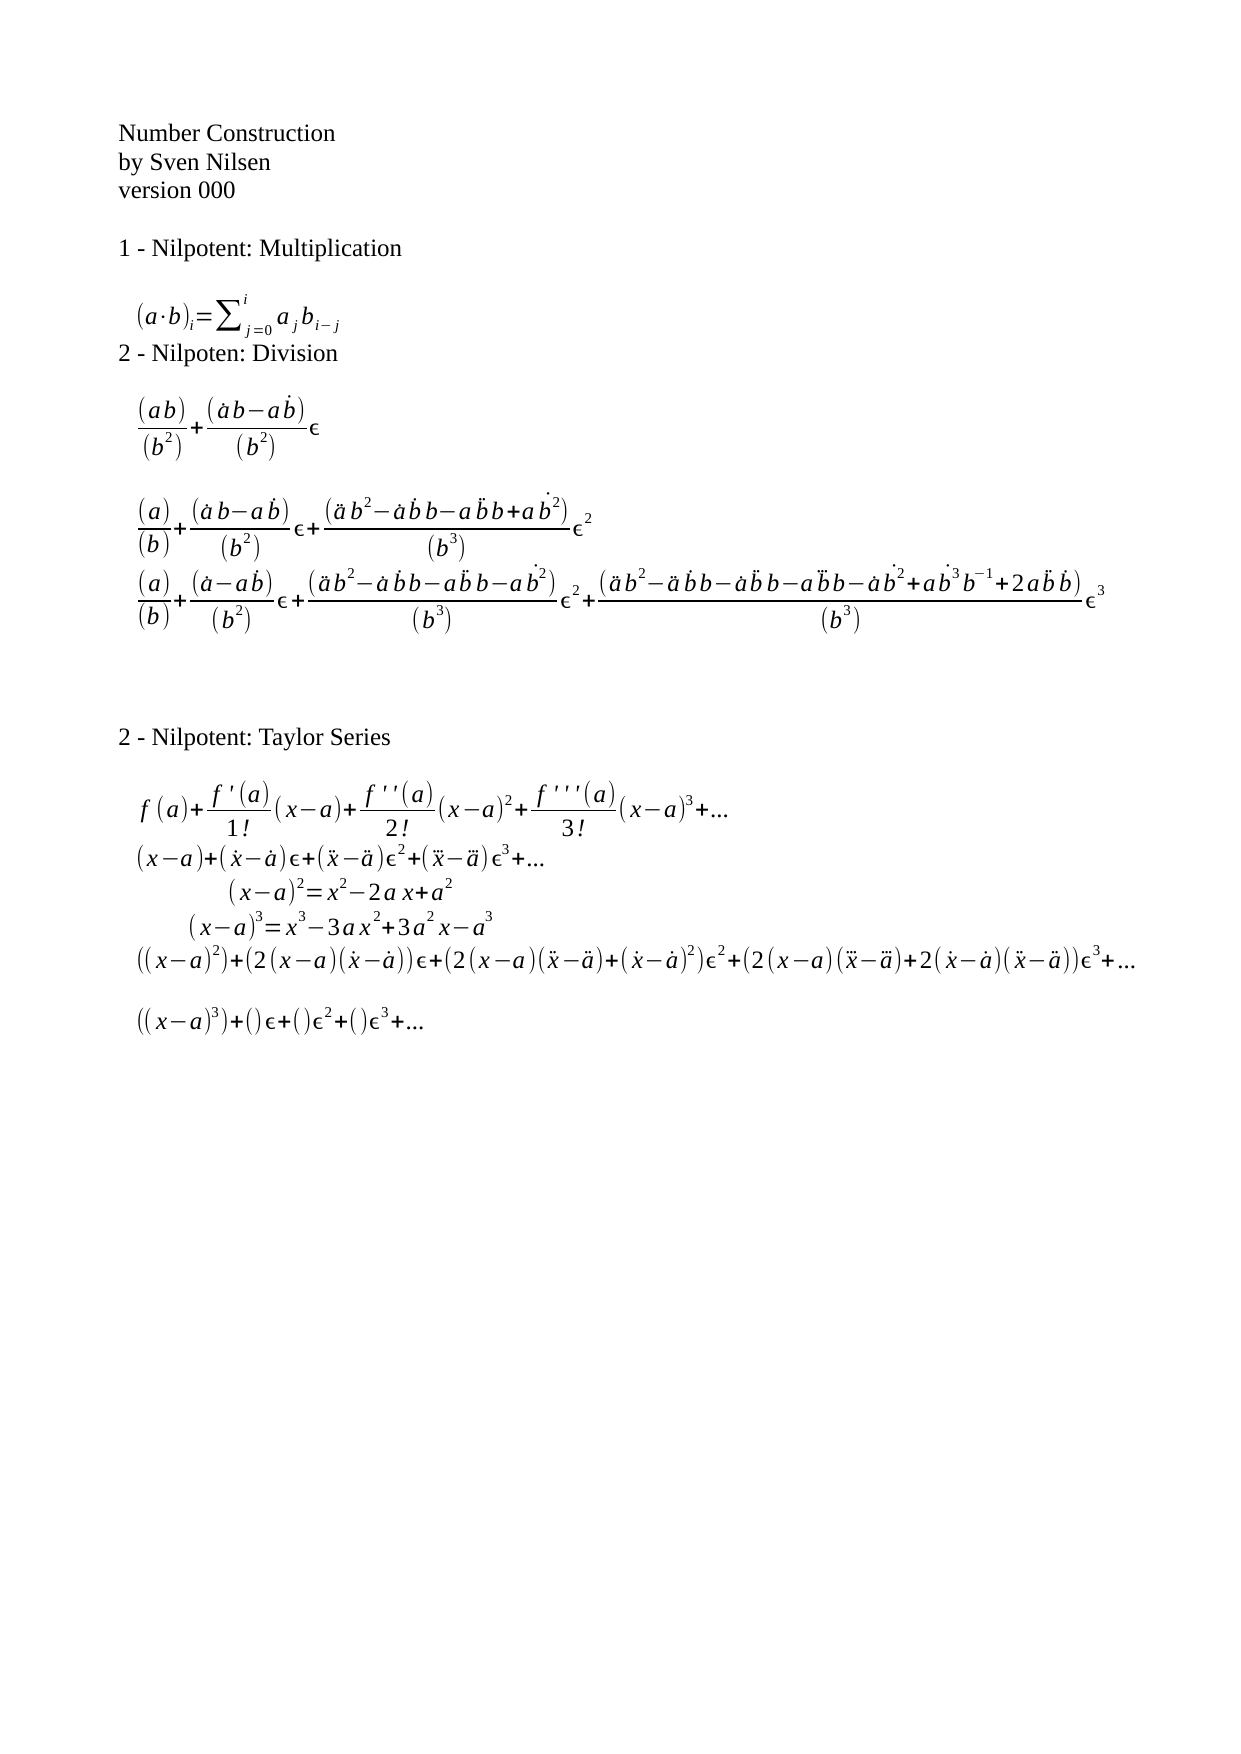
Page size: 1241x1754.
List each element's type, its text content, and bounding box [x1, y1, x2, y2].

text by Sven Nilsen [118, 147, 1122, 176]
text 2 - Nilpoten: Division [118, 338, 1122, 367]
text 1 - Nilpotent: Multiplication [118, 233, 1122, 262]
text Number Construction [118, 118, 1122, 147]
text version 000 [118, 176, 1122, 204]
text 2 - Nilpotent: Taylor Series [118, 722, 1122, 751]
